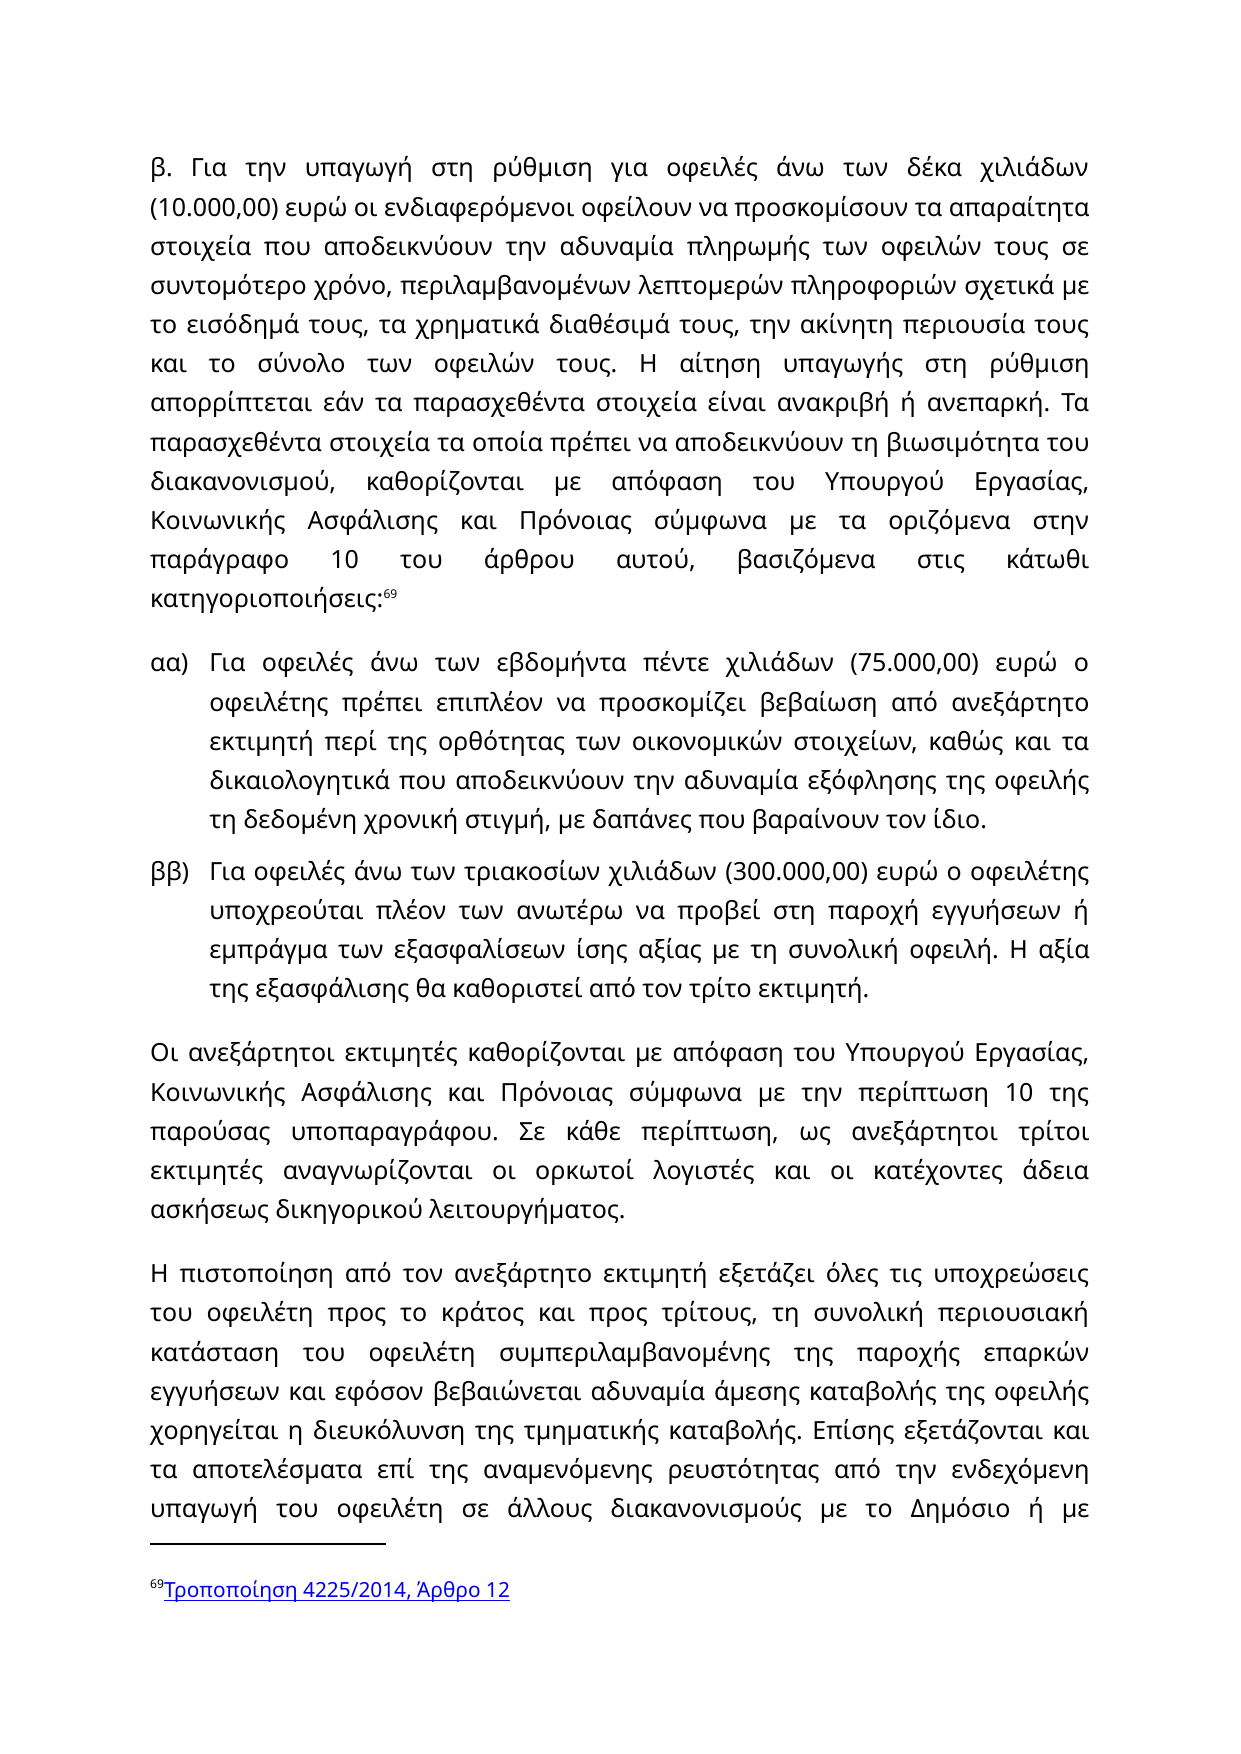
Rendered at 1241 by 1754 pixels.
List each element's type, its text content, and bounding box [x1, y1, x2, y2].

text Τροποποίηση 4225/2014, Άρθρο 12 [150, 1576, 1090, 1604]
list αα) Για οφειλές άνω των εβδομήντα πέντε χιλιάδων (75.000,00) ευρώ ο οφειλέτης πρέπει επιπλέον να προσκομίζει βεβαίωση από ανεξάρτητο εκτιμητή περί της ορθότητας των οικονομικών στοιχείων, καθώς και τα δικαιολογητικά που αποδεικνύουν την αδυναμία εξόφλησης της οφειλής τη δεδομένη χρονική στιγμή, με δαπάνες που βαραίνουν τον ίδιο. [150, 645, 1090, 836]
text β. Για την υπαγωγή στη ρύθμιση για οφειλές άνω των δέκα χιλιάδων (10.000,00) ευρώ οι ενδιαφερόμενοι οφείλουν να προσκομίσουν τα απαραίτητα στοιχεία που αποδεικνύουν την αδυναμία πληρωμής των οφειλών τους σε συντομότερο χρόνο, περιλαμβανομένων λεπτομερών πληροφοριών σχετικά με το εισόδημά τους, τα χρηματικά διαθέσιμά τους, την ακίνητη περιουσία τους και το σύνολο των οφειλών τους. Η αίτηση υπαγωγής στη ρύθμιση απορρίπτεται εάν τα παρασχεθέντα στοιχεία είναι ανακριβή ή ανεπαρκή. Τα παρασχεθέντα στοιχεία τα οποία πρέπει να αποδεικνύουν τη βιωσιμότητα του διακανονισμού, καθορίζονται με απόφαση του Υπουργού Εργασίας, Κοινωνικής Ασφάλισης και Πρόνοιας σύμφωνα με τα οριζόμενα στην παράγραφο 10 του άρθρου αυτού, βασιζόμενα στις κάτωθι κατηγοριοποιήσεις: [150, 150, 1090, 615]
list ββ) Για οφειλές άνω των τριακοσίων χιλιάδων (300.000,00) ευρώ ο οφειλέτης υποχρεούται πλέον των ανωτέρω να προβεί στη παροχή εγγυήσεων ή εμπράγμα των εξασφαλίσεων ίσης αξίας με τη συνολική οφειλή. Η αξία της εξασφάλισης θα καθοριστεί από τον τρίτο εκτιμητή. [150, 853, 1090, 1005]
text Η πιστοποίηση από τον ανεξάρτητο εκτιμητή εξετάζει όλες τις υποχρεώσεις του οφειλέτη προς το κράτος και προς τρίτους, τη συνολική περιουσιακή κατάσταση του οφειλέτη συμπεριλαμβανομένης της παροχής επαρκών εγγυήσεων και εφόσον βεβαιώνεται αδυναμία άμεσης καταβολής της οφειλής χορηγείται η διευκόλυνση της τμηματικής καταβολής. Επίσης εξετάζονται και τα αποτελέσματα επί της αναμενόμενης ρευστότητας από την ενδεχόμενη υπαγωγή του οφειλέτη σε άλλους διακανονισμούς με το Δημόσιο ή με [150, 1256, 1090, 1525]
text Οι ανεξάρτητοι εκτιμητές καθορίζονται με απόφαση του Υπουργού Εργασίας, Κοινωνικής Ασφάλισης και Πρόνοιας σύμφωνα με την περίπτωση 10 της παρούσας υποπαραγράφου. Σε κάθε περίπτωση, ως ανεξάρτητοι τρίτοι εκτιμητές αναγνωρίζονται οι ορκωτοί λογιστές και οι κατέχοντες άδεια ασκήσεως δικηγορικού λειτουργήματος. [150, 1035, 1090, 1226]
